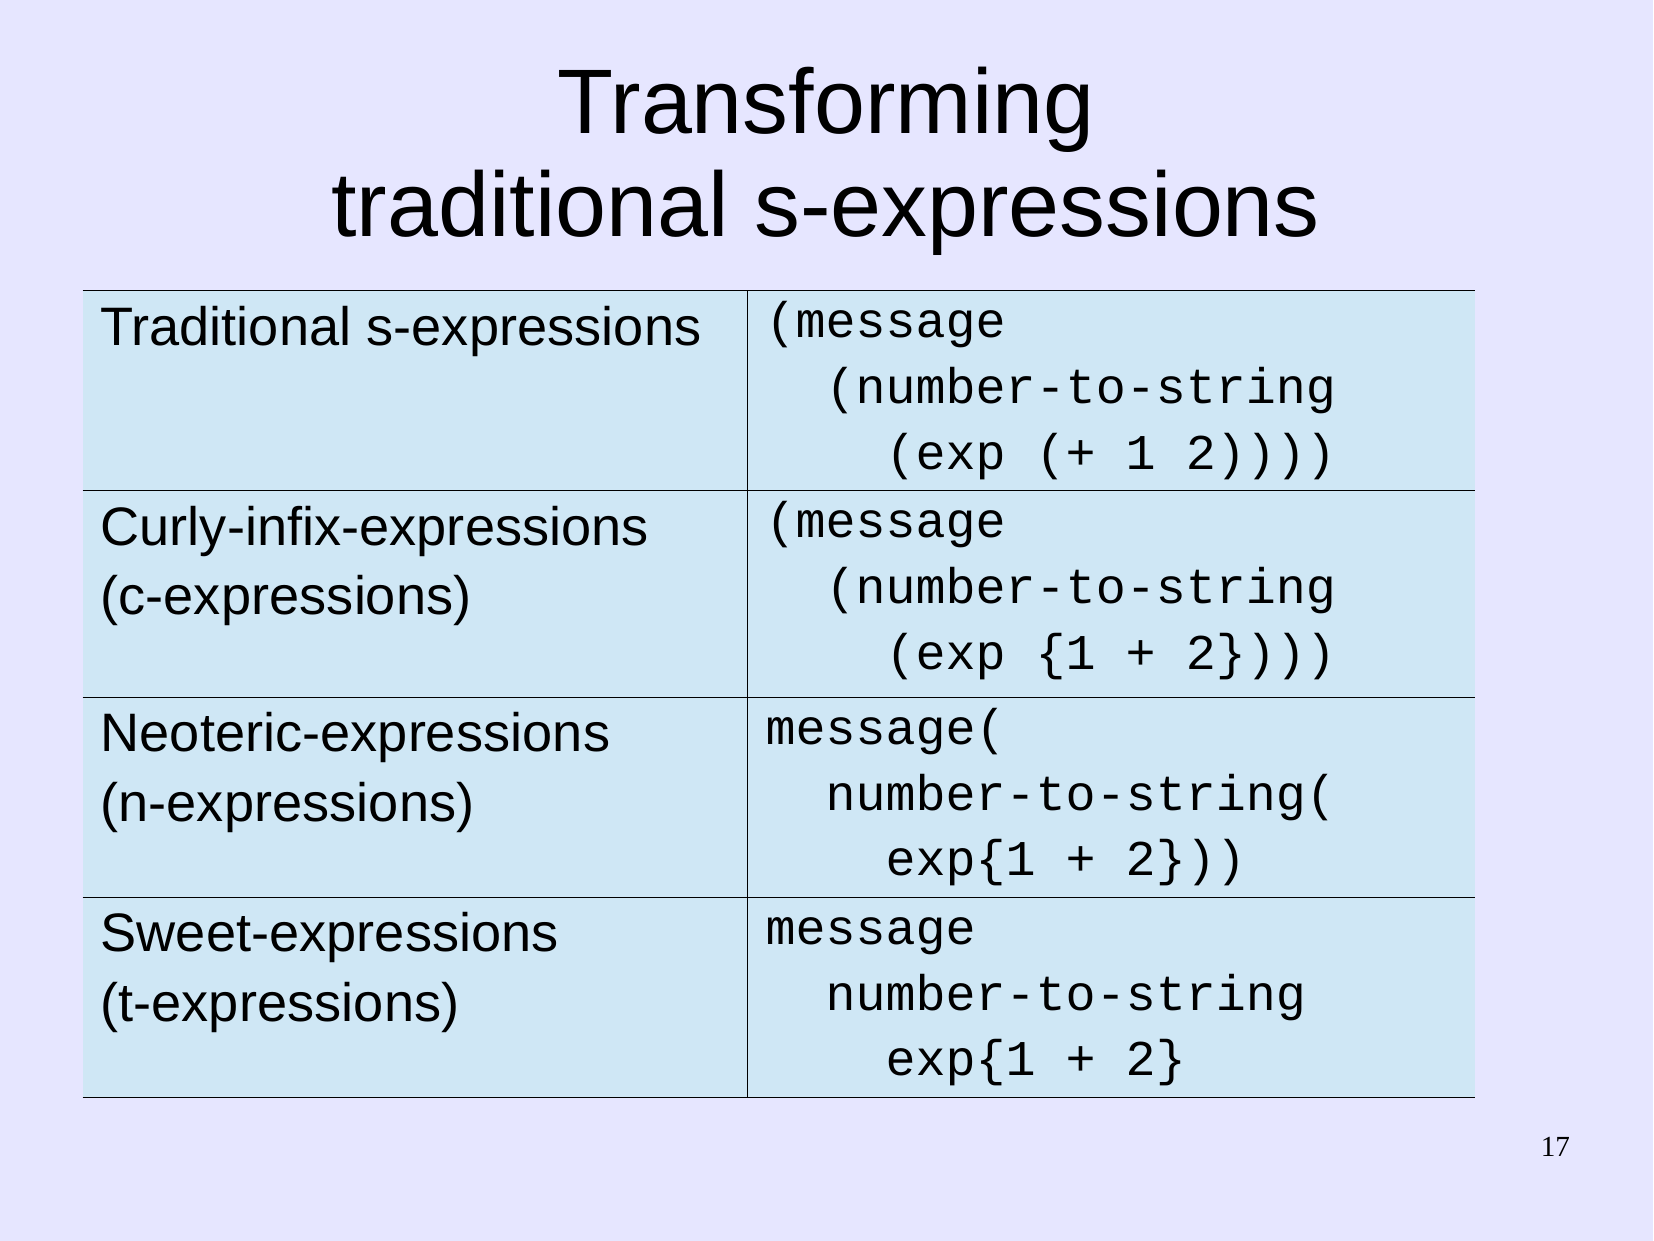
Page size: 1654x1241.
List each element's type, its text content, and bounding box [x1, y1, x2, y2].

table_cell Curly-infix-expressions (c-expressions) [83, 491, 747, 697]
table_cell message number-to-string exp{1 + 2} [748, 898, 1475, 1097]
table_header Traditional s-expressions [83, 291, 747, 490]
table_cell message( number-to-string( exp{1 + 2})) [748, 698, 1475, 897]
table_cell (message (number-to-string (exp {1 + 2}))) [748, 491, 1475, 697]
table_header (message (number-to-string (exp (+ 1 2)))) [748, 291, 1475, 490]
table_cell Sweet-expressions (t-expressions) [83, 898, 747, 1097]
title Transforming traditional s-expressions [82, 49, 1571, 257]
table_cell Neoteric-expressions (n-expressions) [83, 698, 747, 897]
